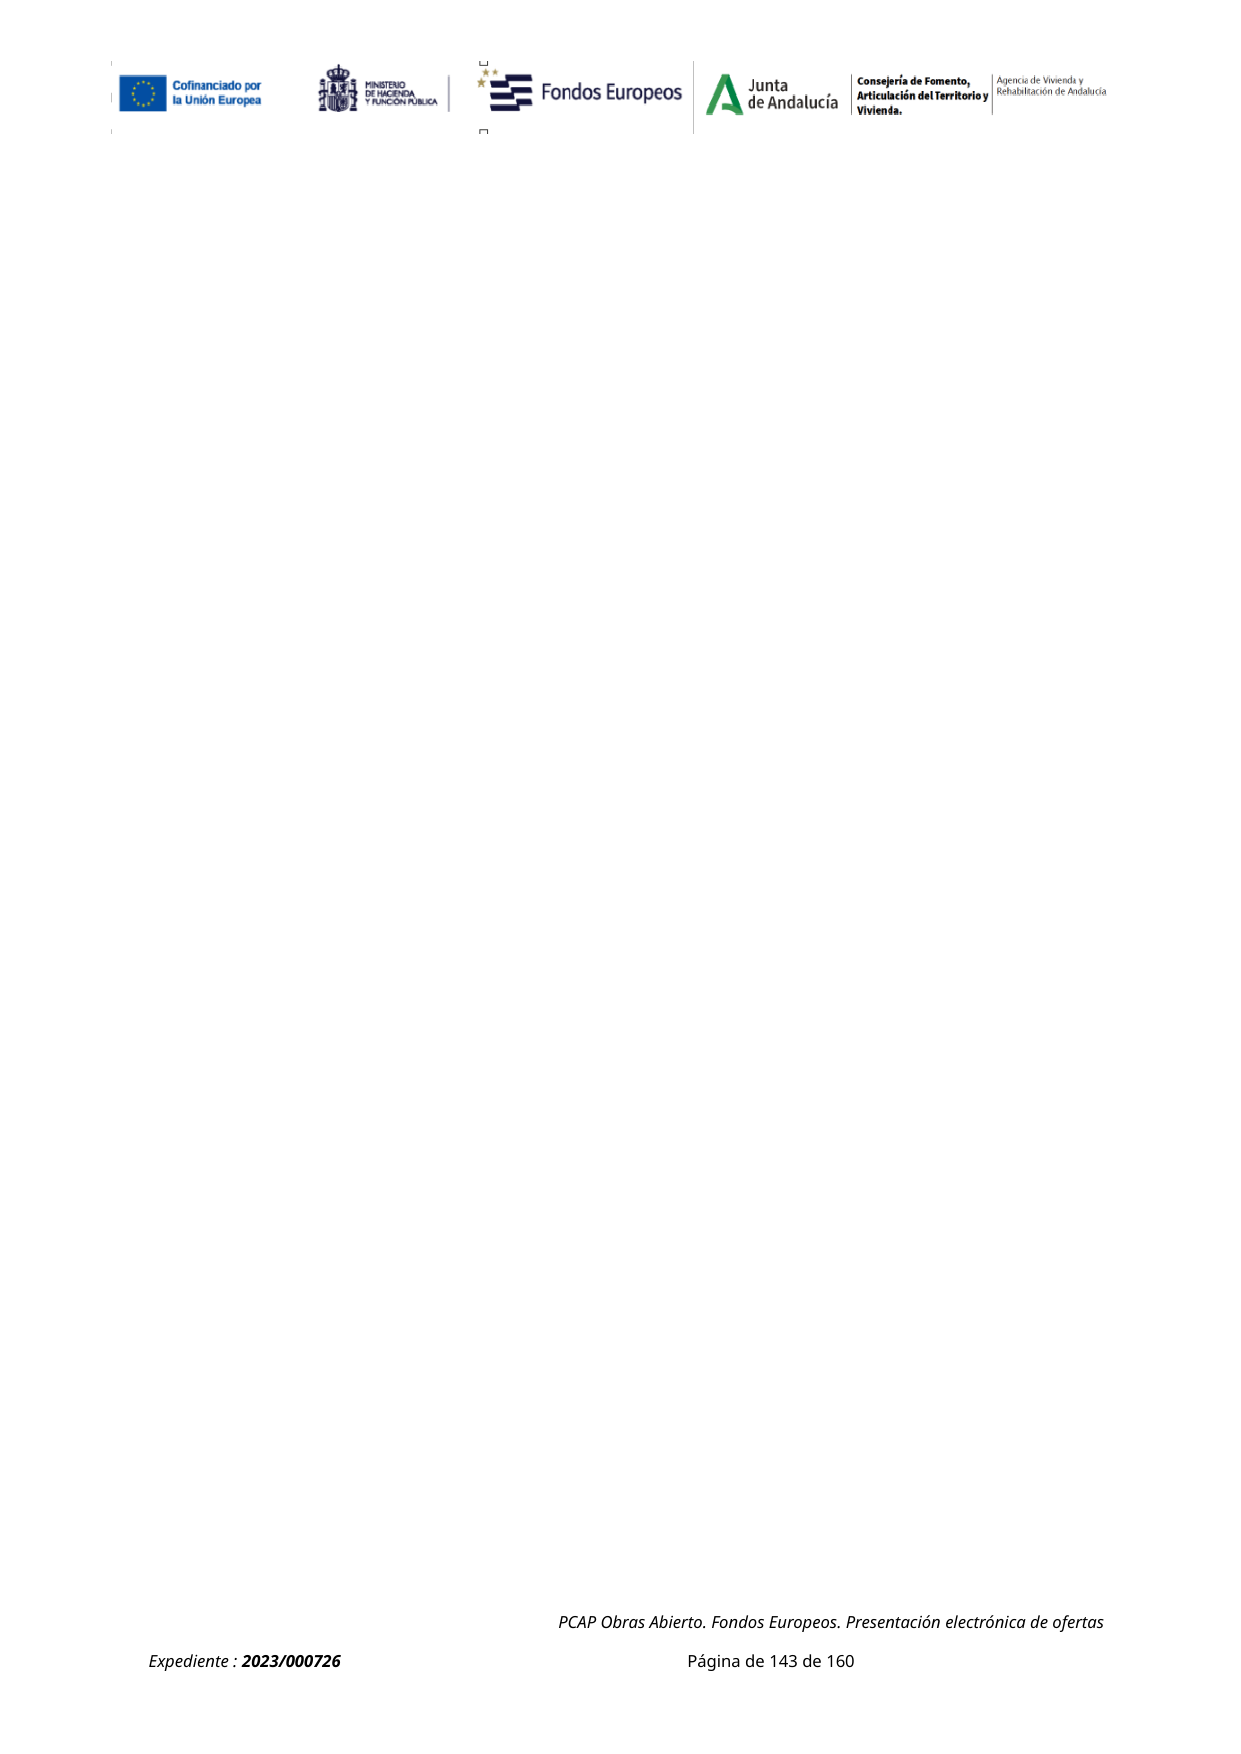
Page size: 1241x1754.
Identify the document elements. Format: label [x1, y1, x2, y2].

picture [111, 58, 1119, 134]
